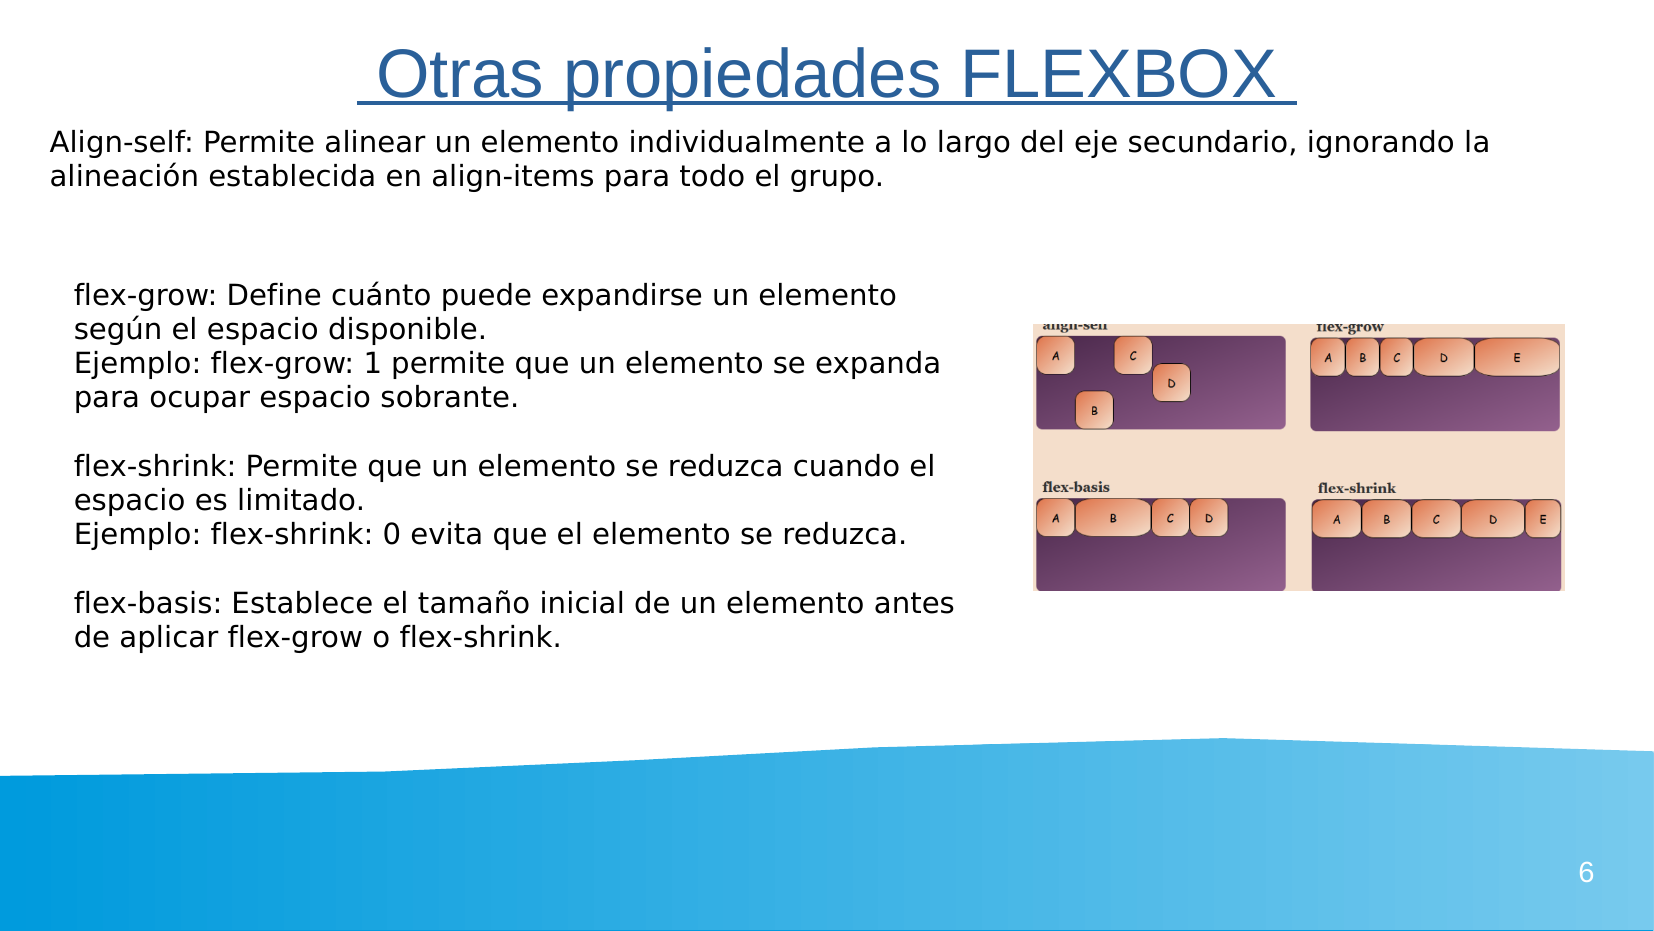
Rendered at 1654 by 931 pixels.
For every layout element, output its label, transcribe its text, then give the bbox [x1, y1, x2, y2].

title Otras propiedades FLEXBOX [0, 0, 1654, 148]
picture [1033, 324, 1565, 591]
text_box Align-self: Permite alinear un elemento individualmente a lo largo del eje secundario, ignorando la alineación establecida en align-items para todo el grupo. [34, 118, 1625, 266]
text_box flex-grow: Define cuánto puede expandirse un elemento según el espacio disponible. Ejemplo: flex-grow: 1 permite que un elemento se expanda para ocupar espacio sobrante. flex-shrink: Permite que un elemento se reduzca cuando el espacio es limitado. Ejemplo: flex-shrink: 0 evita que el elemento se reduzca. flex-basis: Establece el tamaño inicial de un elemento antes de aplicar flex-grow o flex-shrink. [59, 236, 1004, 680]
